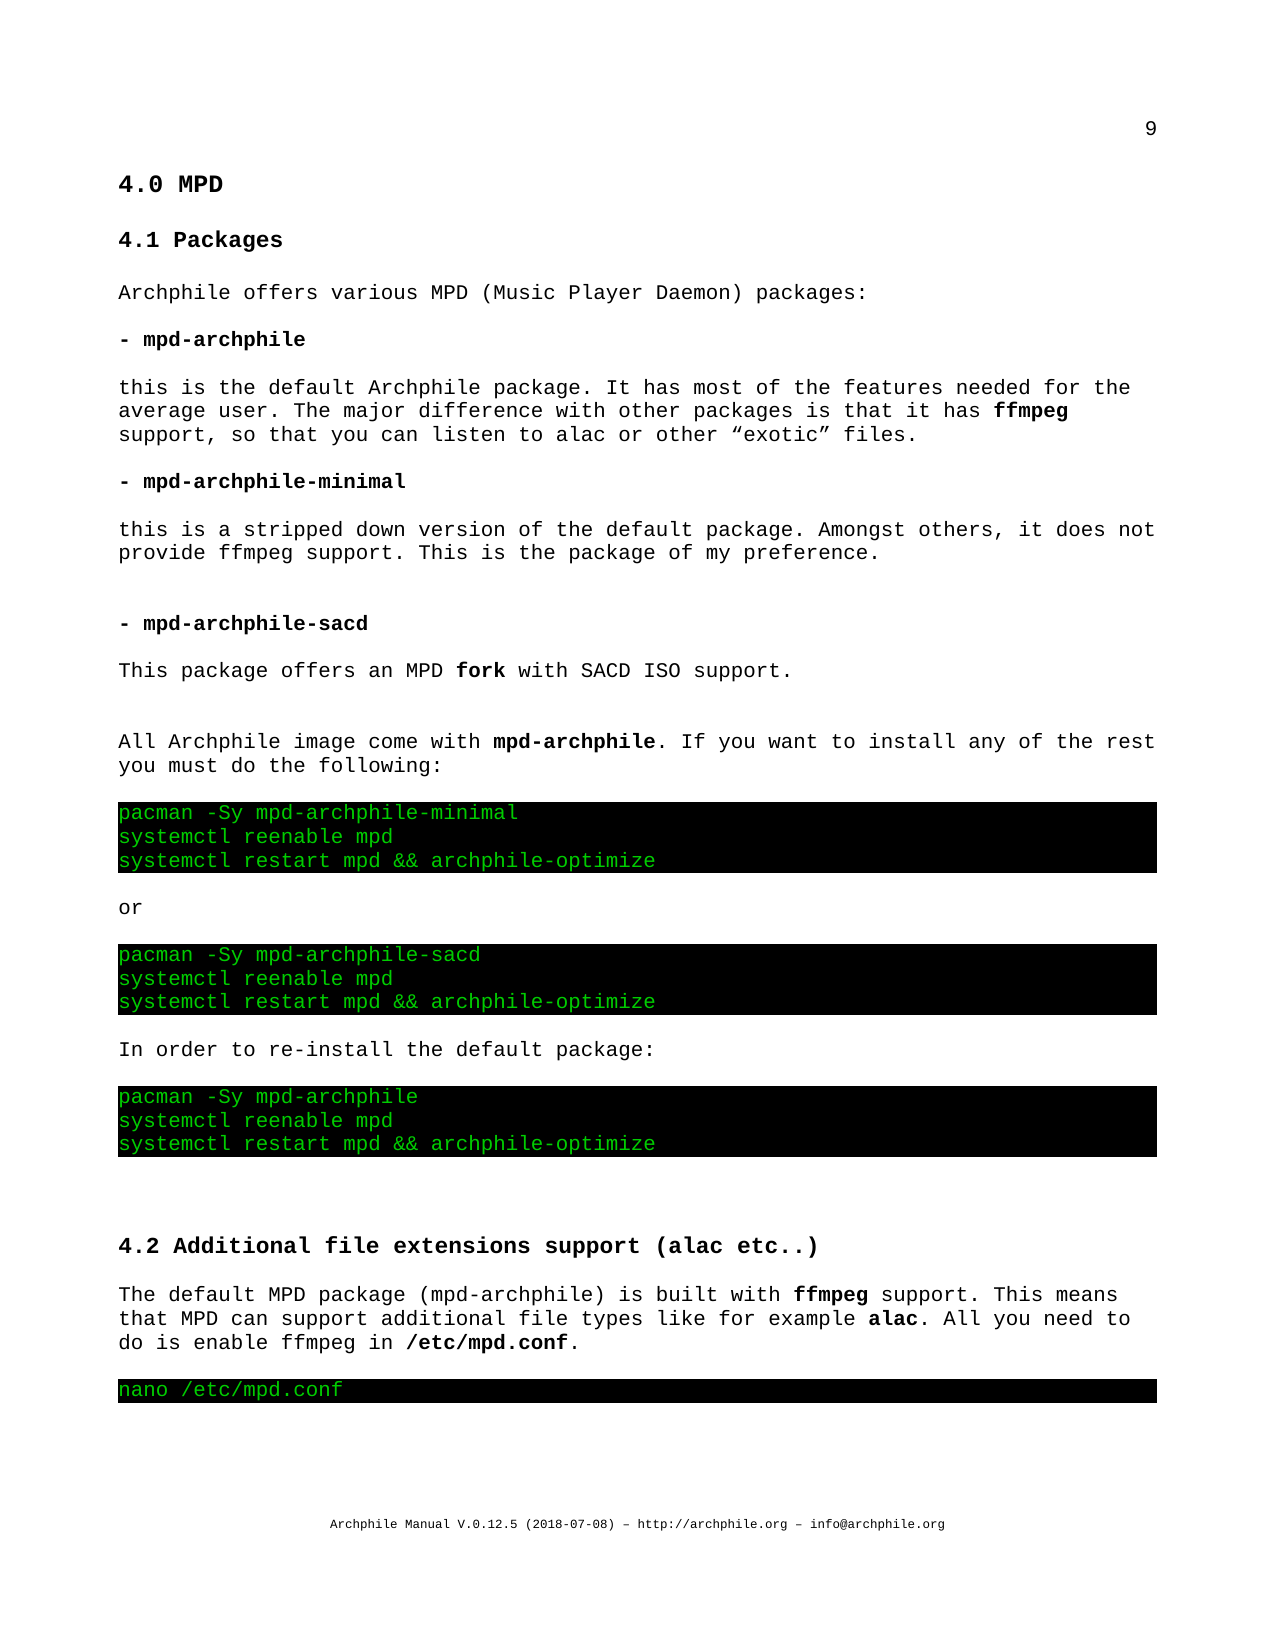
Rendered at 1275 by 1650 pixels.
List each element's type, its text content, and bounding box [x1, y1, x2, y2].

text This package offers an MPD fork with SACD ISO support. [118, 661, 1157, 684]
text pacman -Sy mpd-archphile-minimal [118, 802, 1157, 826]
text 4.2 Additional file extensions support (alac etc..) [118, 1235, 1157, 1261]
text pacman -Sy mpd-archphile [118, 1086, 1157, 1110]
text nano /etc/mpd.conf [118, 1379, 1157, 1403]
text this is the default Archphile package. It has most of the features needed for the average user. The major difference with other packages is that it has ffmpeg support, so that you can listen to alac or other “exotic” files. [118, 377, 1157, 448]
text In order to re-install the default package: [118, 1039, 1157, 1062]
text systemctl restart mpd && archphile-optimize [118, 1133, 1157, 1157]
text - mpd-archphile-sacd [118, 613, 1157, 637]
text or [118, 897, 1157, 921]
text systemctl reenable mpd [118, 968, 1157, 992]
text 4.0 MPD [118, 171, 1157, 199]
text - mpd-archphile-minimal [118, 471, 1157, 495]
text pacman -Sy mpd-archphile-sacd [118, 944, 1157, 968]
text systemctl reenable mpd [118, 826, 1157, 850]
text Archphile offers various MPD (Music Player Daemon) packages: [118, 282, 1157, 306]
text - mpd-archphile [118, 329, 1157, 353]
text systemctl restart mpd && archphile-optimize [118, 992, 1157, 1015]
text systemctl reenable mpd [118, 1110, 1157, 1133]
text All Archphile image come with mpd-archphile. If you want to install any of the rest you must do the following: [118, 731, 1157, 779]
text systemctl restart mpd && archphile-optimize [118, 850, 1157, 873]
text this is a stripped down version of the default package. Amongst others, it does not provide ffmpeg support. This is the package of my preference. [118, 519, 1157, 566]
text 4.1 Packages [118, 228, 1157, 254]
text The default MPD package (mpd-archphile) is built with ffmpeg support. This means that MPD can support additional file types like for example alac. All you need to do is enable ffmpeg in /etc/mpd.conf. [118, 1284, 1157, 1355]
